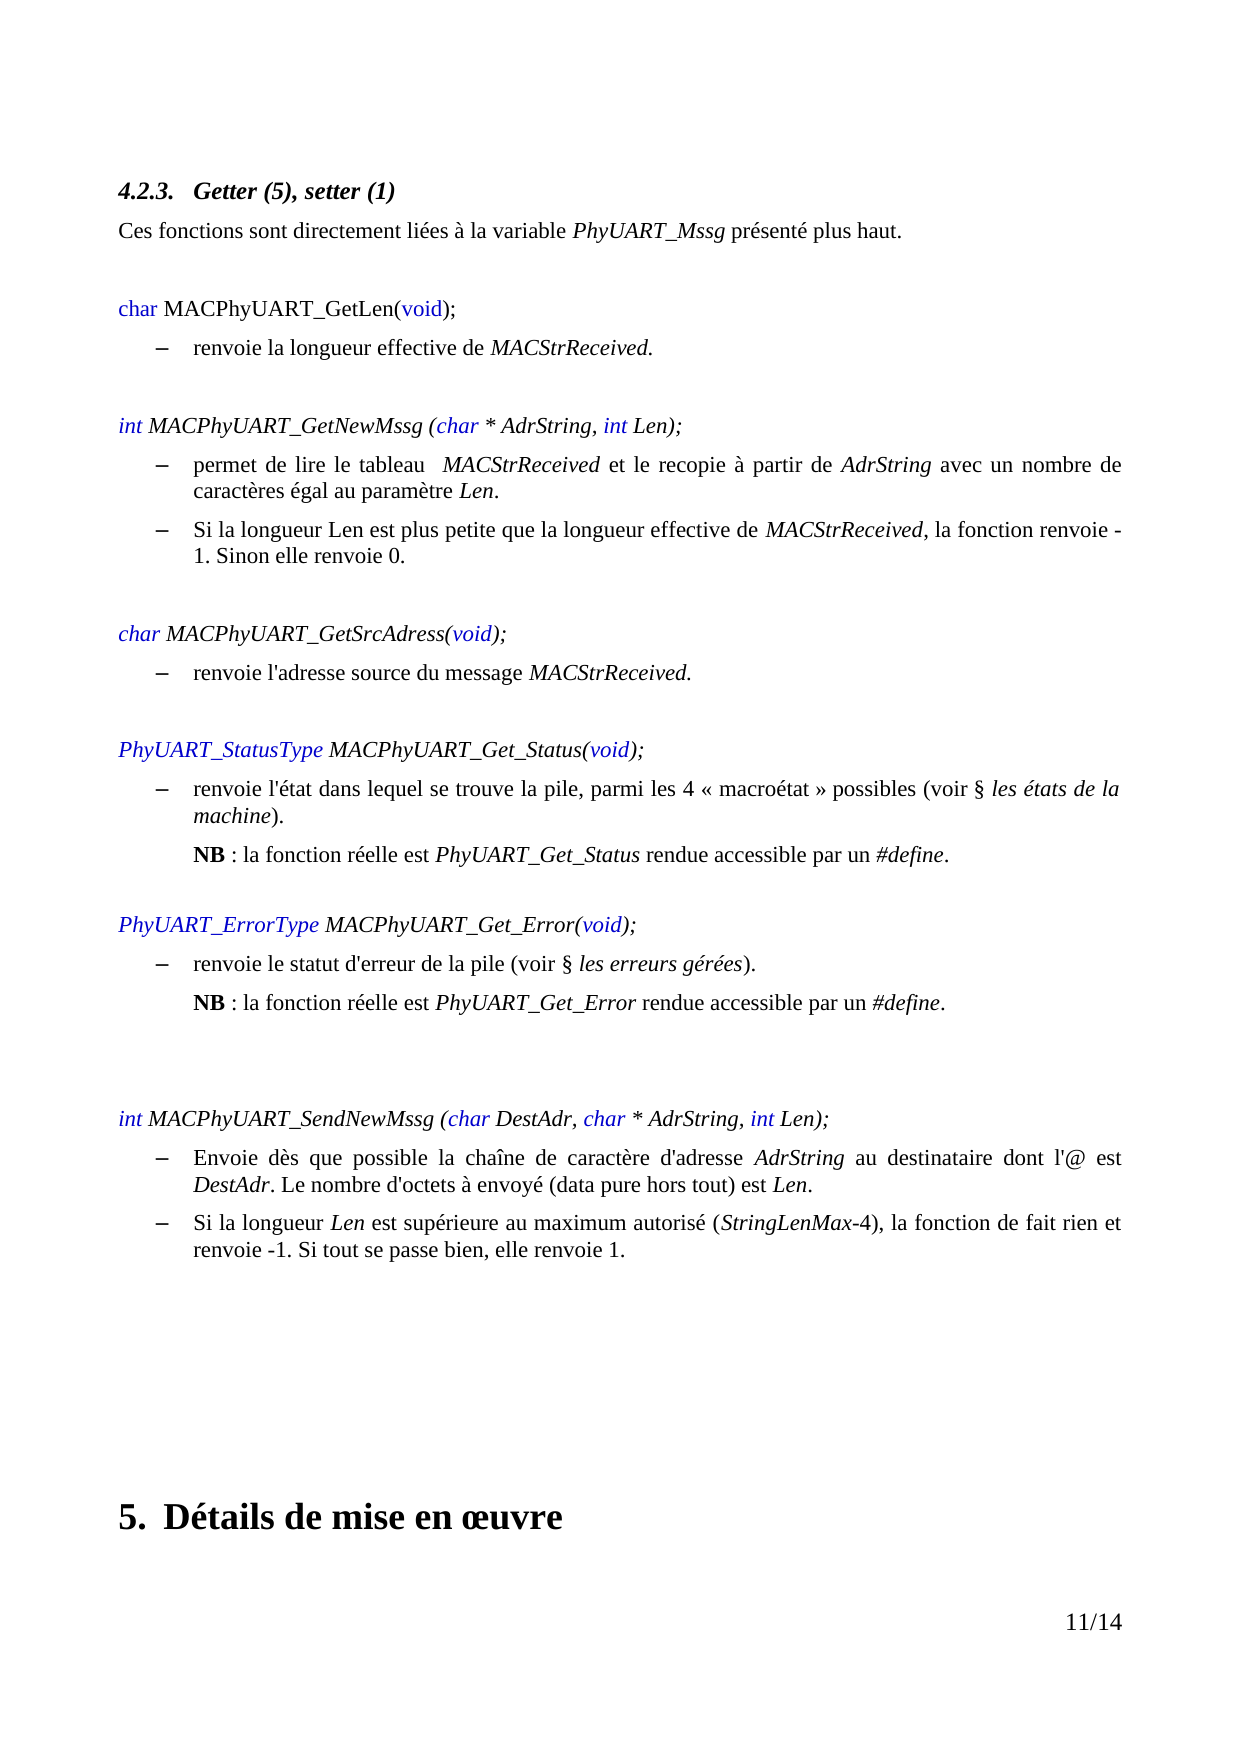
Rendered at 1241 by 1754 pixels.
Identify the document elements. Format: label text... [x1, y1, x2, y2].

list renvoie la longueur effective de MACStrReceived. [156, 334, 1122, 361]
list Envoie dès que possible la chaîne de caractère d'adresse AdrString au destinataire dont l'@ est DestAdr. Le nombre d'octets à envoyé (data pure hors tout) est Len. [156, 1144, 1122, 1197]
list permet de lire le tableau MACStrReceived et le recopie à partir de AdrString avec un nombre de caractères égal au paramètre Len. [156, 451, 1122, 503]
list NB : la fonction réelle est PhyUART_Get_Status rendue accessible par un #define. [156, 841, 1122, 867]
list renvoie le statut d'erreur de la pile (voir § les erreurs gérées). [156, 950, 1122, 976]
text PhyUART_ErrorType MACPhyUART_Get_Error(void); [118, 911, 1122, 937]
list Si la longueur Len est plus petite que la longueur effective de MACStrReceived, la fonction renvoie -1. Sinon elle renvoie 0. [156, 516, 1122, 569]
text int MACPhyUART_SendNewMssg (char DestAdr, char * AdrString, int Len); [118, 1105, 1122, 1132]
list NB : la fonction réelle est PhyUART_Get_Error rendue accessible par un #define. [156, 989, 1122, 1015]
list renvoie l'adresse source du message MACStrReceived. [156, 659, 1122, 685]
text char MACPhyUART_GetLen(void); [118, 295, 1122, 322]
text PhyUART_StatusType MACPhyUART_Get_Status(void); [118, 737, 1122, 763]
subtitle Getter (5), setter (1) [118, 176, 1122, 205]
text int MACPhyUART_GetNewMssg (char * AdrString, int Len); [118, 412, 1122, 438]
list Si la longueur Len est supérieure au maximum autorisé (StringLenMax-4), la fonction de fait rien et renvoie -1. Si tout se passe bien, elle renvoie 1. [156, 1209, 1122, 1262]
text Ces fonctions sont directement liées à la variable PhyUART_Mssg présenté plus haut. [118, 218, 1122, 244]
list renvoie l'état dans lequel se trouve la pile, parmi les 4 « macroétat » possibles (voir § les états de la machine). [156, 775, 1122, 828]
text char MACPhyUART_GetSrcAdress(void); [118, 620, 1122, 646]
subtitle Détails de mise en œuvre [118, 1494, 1122, 1538]
